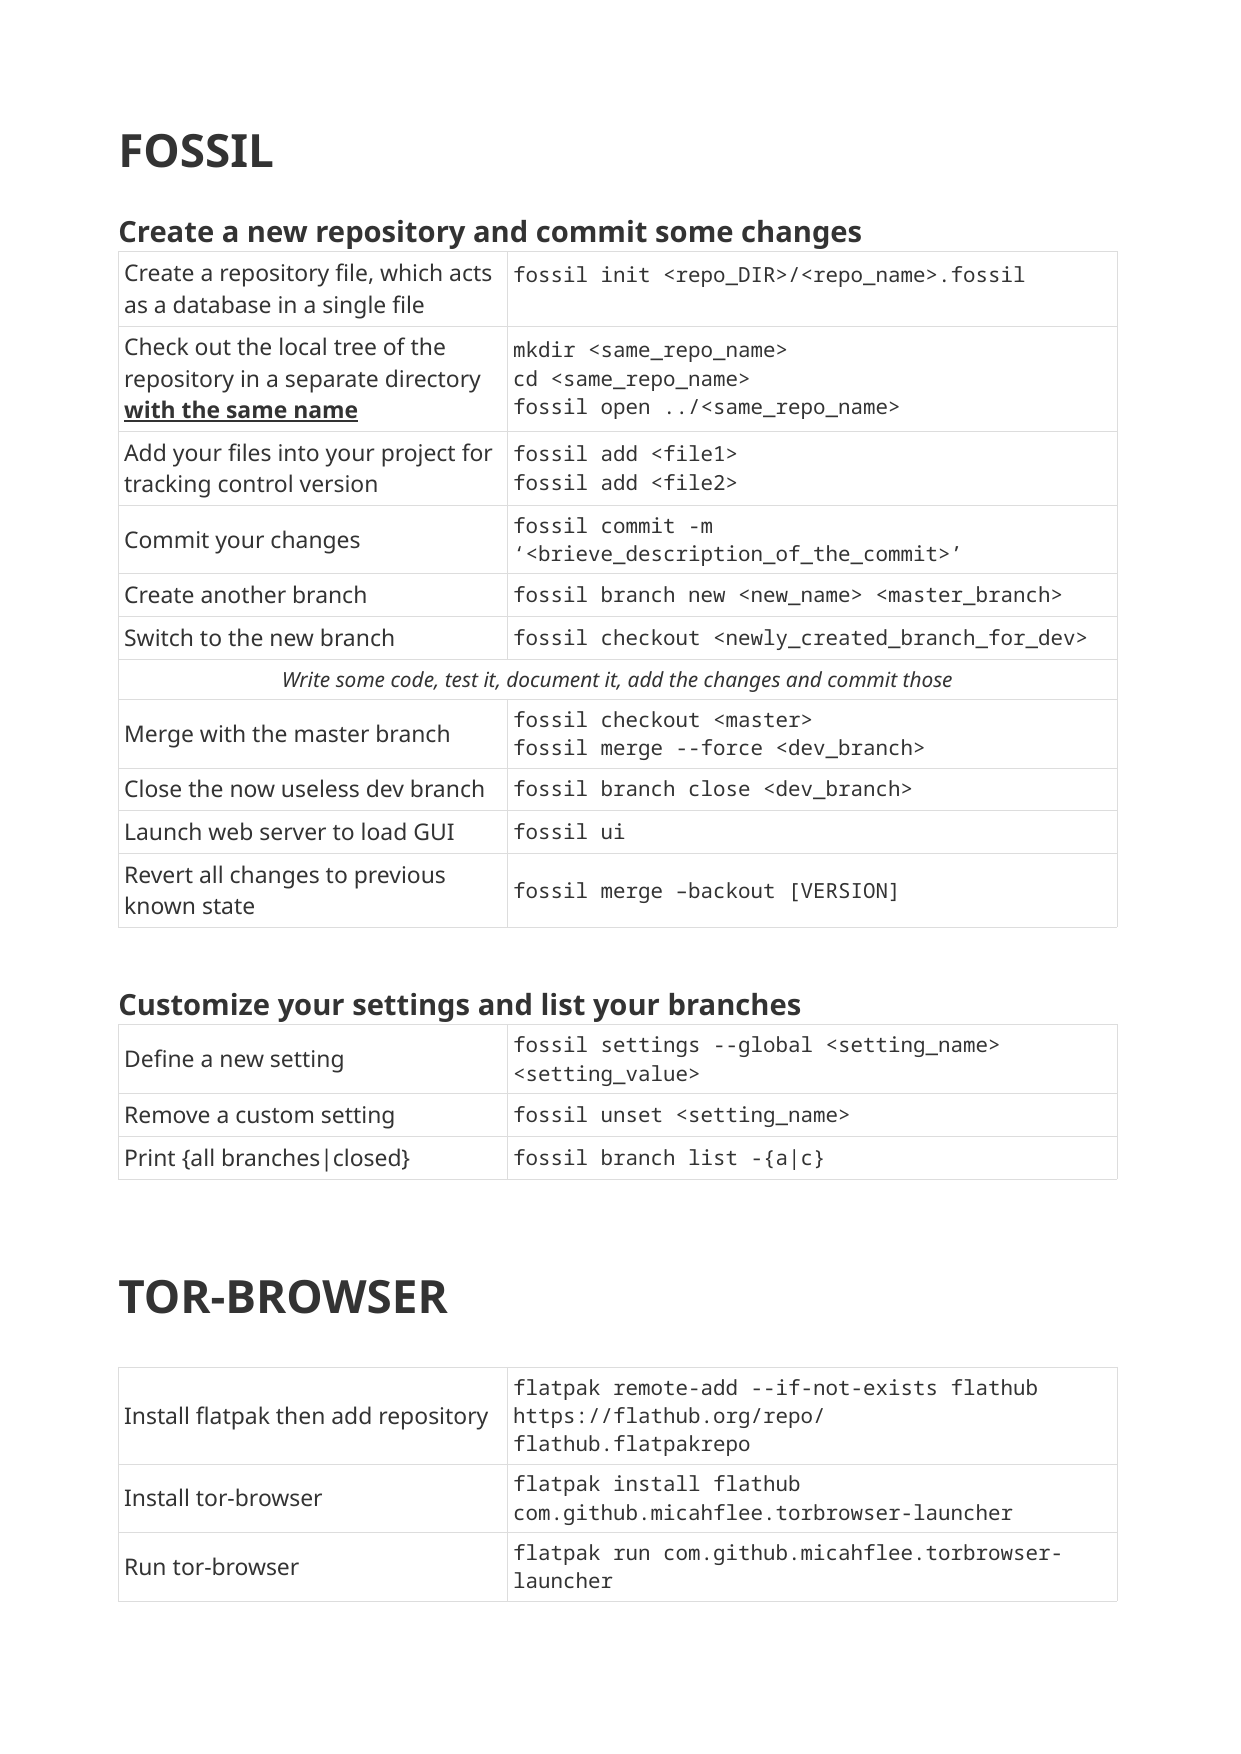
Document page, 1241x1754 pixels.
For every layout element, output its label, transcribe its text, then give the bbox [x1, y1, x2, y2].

table_header fossil init <repo_DIR>/<repo_name>.fossil [508, 252, 1117, 326]
table_cell fossil commit -m ‘<brieve_description_of_the_commit>’ [508, 506, 1117, 573]
table_cell flatpak install flathub com.github.micahflee.torbrowser-launcher [508, 1465, 1117, 1532]
table_cell Remove a custom setting [119, 1094, 507, 1136]
table_cell Merge with the master branch [119, 700, 507, 767]
table_cell fossil branch close <dev_branch> [508, 769, 1117, 810]
table_header Define a new setting [119, 1025, 507, 1093]
table_cell mkdir <same_repo_name> cd <same_repo_name> fossil open ../<same_repo_name> [508, 327, 1117, 431]
text FOSSIL [118, 118, 1122, 181]
text TOR-BROWSER [118, 1265, 1122, 1327]
table_header Install flatpak then add repository [119, 1368, 507, 1464]
table_cell Check out the local tree of the repository in a separate directory with the same name [119, 327, 507, 431]
table_header flatpak remote-add --if-not-exists flathub https://flathub.org/repo/ flathub.flatpakrepo [508, 1368, 1117, 1464]
table_cell Print {all branches|closed} [119, 1137, 507, 1178]
table_cell Run tor-browser [119, 1533, 507, 1601]
table_cell fossil add <file1> fossil add <file2> [508, 432, 1117, 505]
table_header fossil settings --global <setting_name> <setting_value> [508, 1025, 1117, 1093]
table_cell fossil branch list -{a|c} [508, 1137, 1117, 1178]
table_cell flatpak run com.github.micahflee.torbrowser-launcher [508, 1533, 1117, 1601]
table_cell Revert all changes to previous known state [119, 854, 507, 927]
table_cell fossil unset <setting_name> [508, 1094, 1117, 1136]
table_cell Write some code, test it, document it, add the changes and commit those [119, 660, 1117, 699]
table_cell fossil merge –backout [VERSION] [508, 854, 1117, 927]
text Create a new repository and commit some changes [118, 212, 1122, 251]
table_cell Commit your changes [119, 506, 507, 573]
table_cell Launch web server to load GUI [119, 811, 507, 853]
table_header Create a repository file, which acts as a database in a single file [119, 252, 507, 326]
table_cell Install tor-browser [119, 1465, 507, 1532]
table_cell fossil checkout <newly_created_branch_for_dev> [508, 617, 1117, 659]
table_cell Switch to the new branch [119, 617, 507, 659]
table_cell Close the now useless dev branch [119, 769, 507, 810]
table_cell Create another branch [119, 574, 507, 616]
table_cell fossil branch new <new_name> <master_branch> [508, 574, 1117, 616]
text Customize your settings and list your branches [118, 985, 1122, 1024]
table_cell fossil ui [508, 811, 1117, 853]
table_cell Add your files into your project for tracking control version [119, 432, 507, 505]
table_cell fossil checkout <master> fossil merge --force <dev_branch> [508, 700, 1117, 767]
